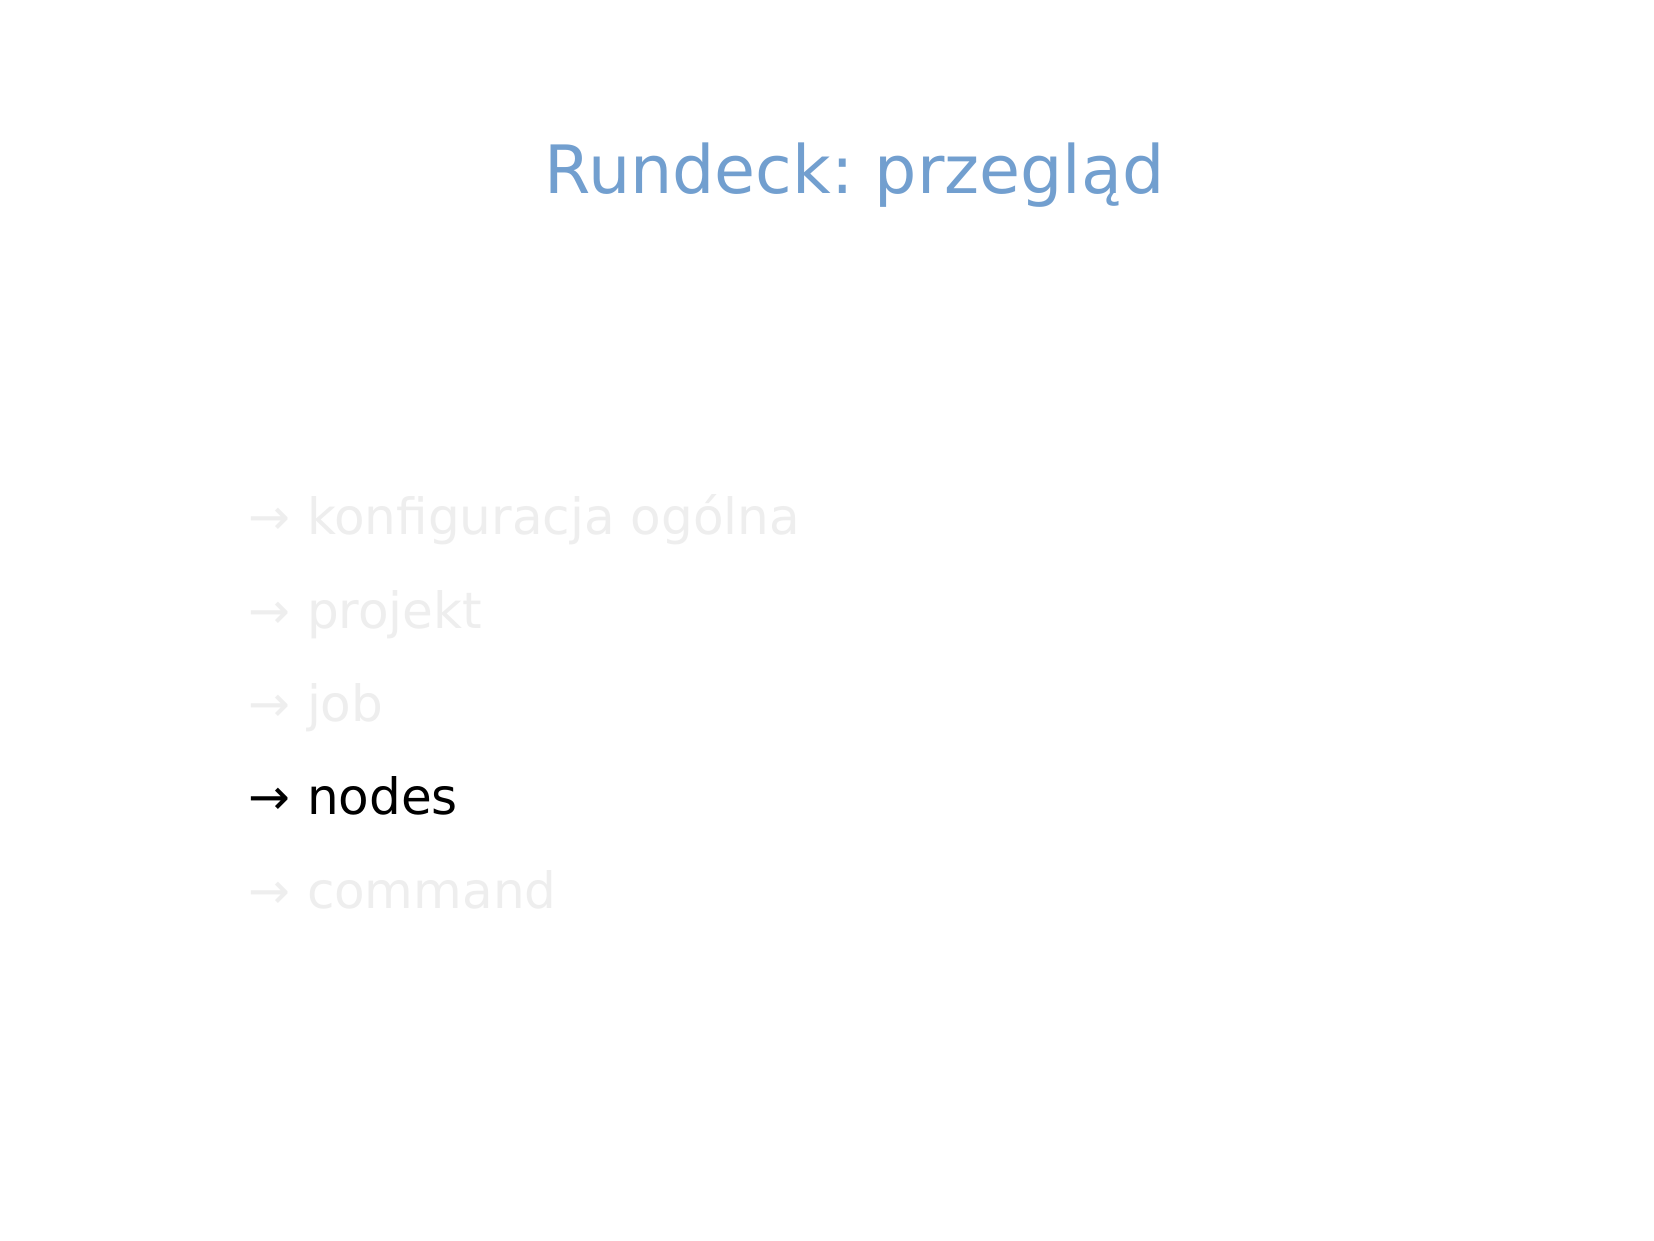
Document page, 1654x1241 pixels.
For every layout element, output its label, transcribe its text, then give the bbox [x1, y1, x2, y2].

text_box → konfiguracja ogólna → projekt → job → nodes → command [234, 451, 1420, 992]
text_box Rundeck: przegląd [529, 123, 1180, 217]
